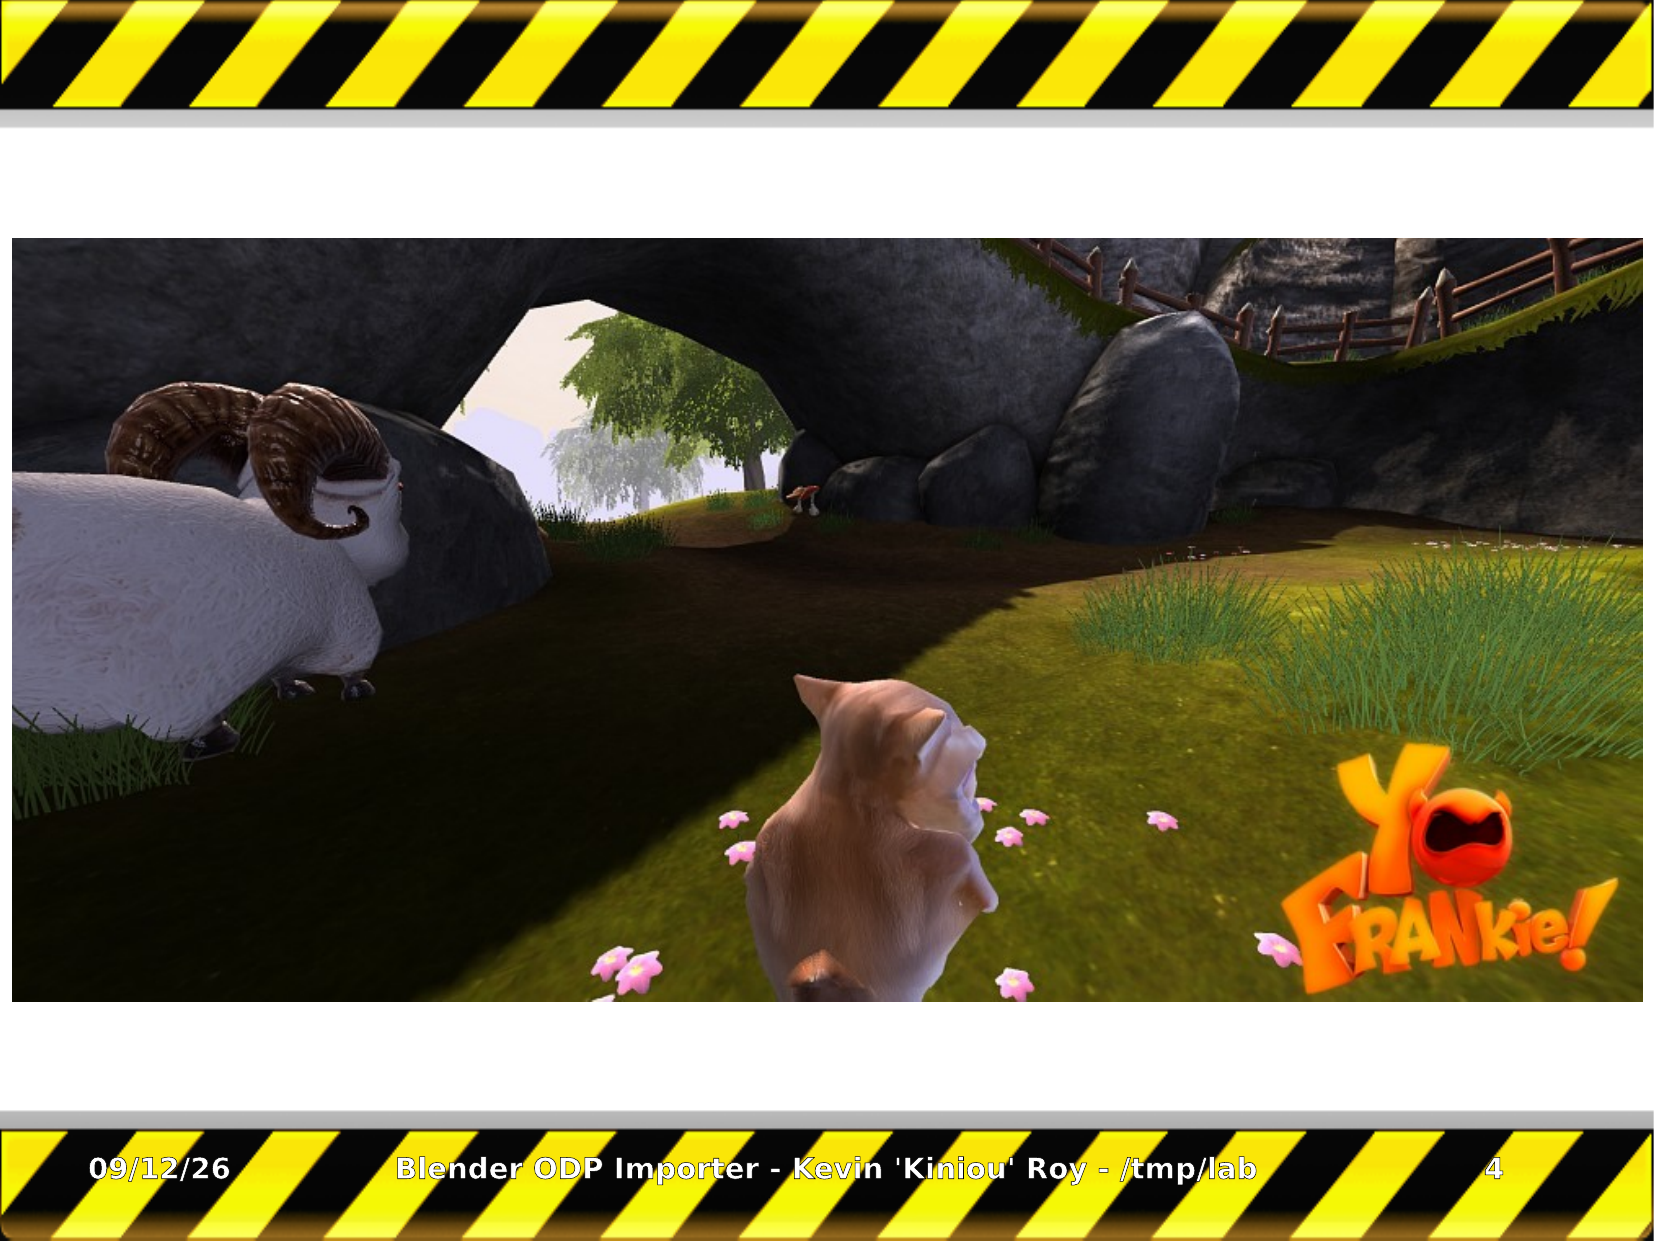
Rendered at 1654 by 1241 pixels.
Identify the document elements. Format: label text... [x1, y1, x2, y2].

title Yo Frankie Video Game with BGE [73, 14, 1580, 102]
picture [0, 0, 1654, 1241]
